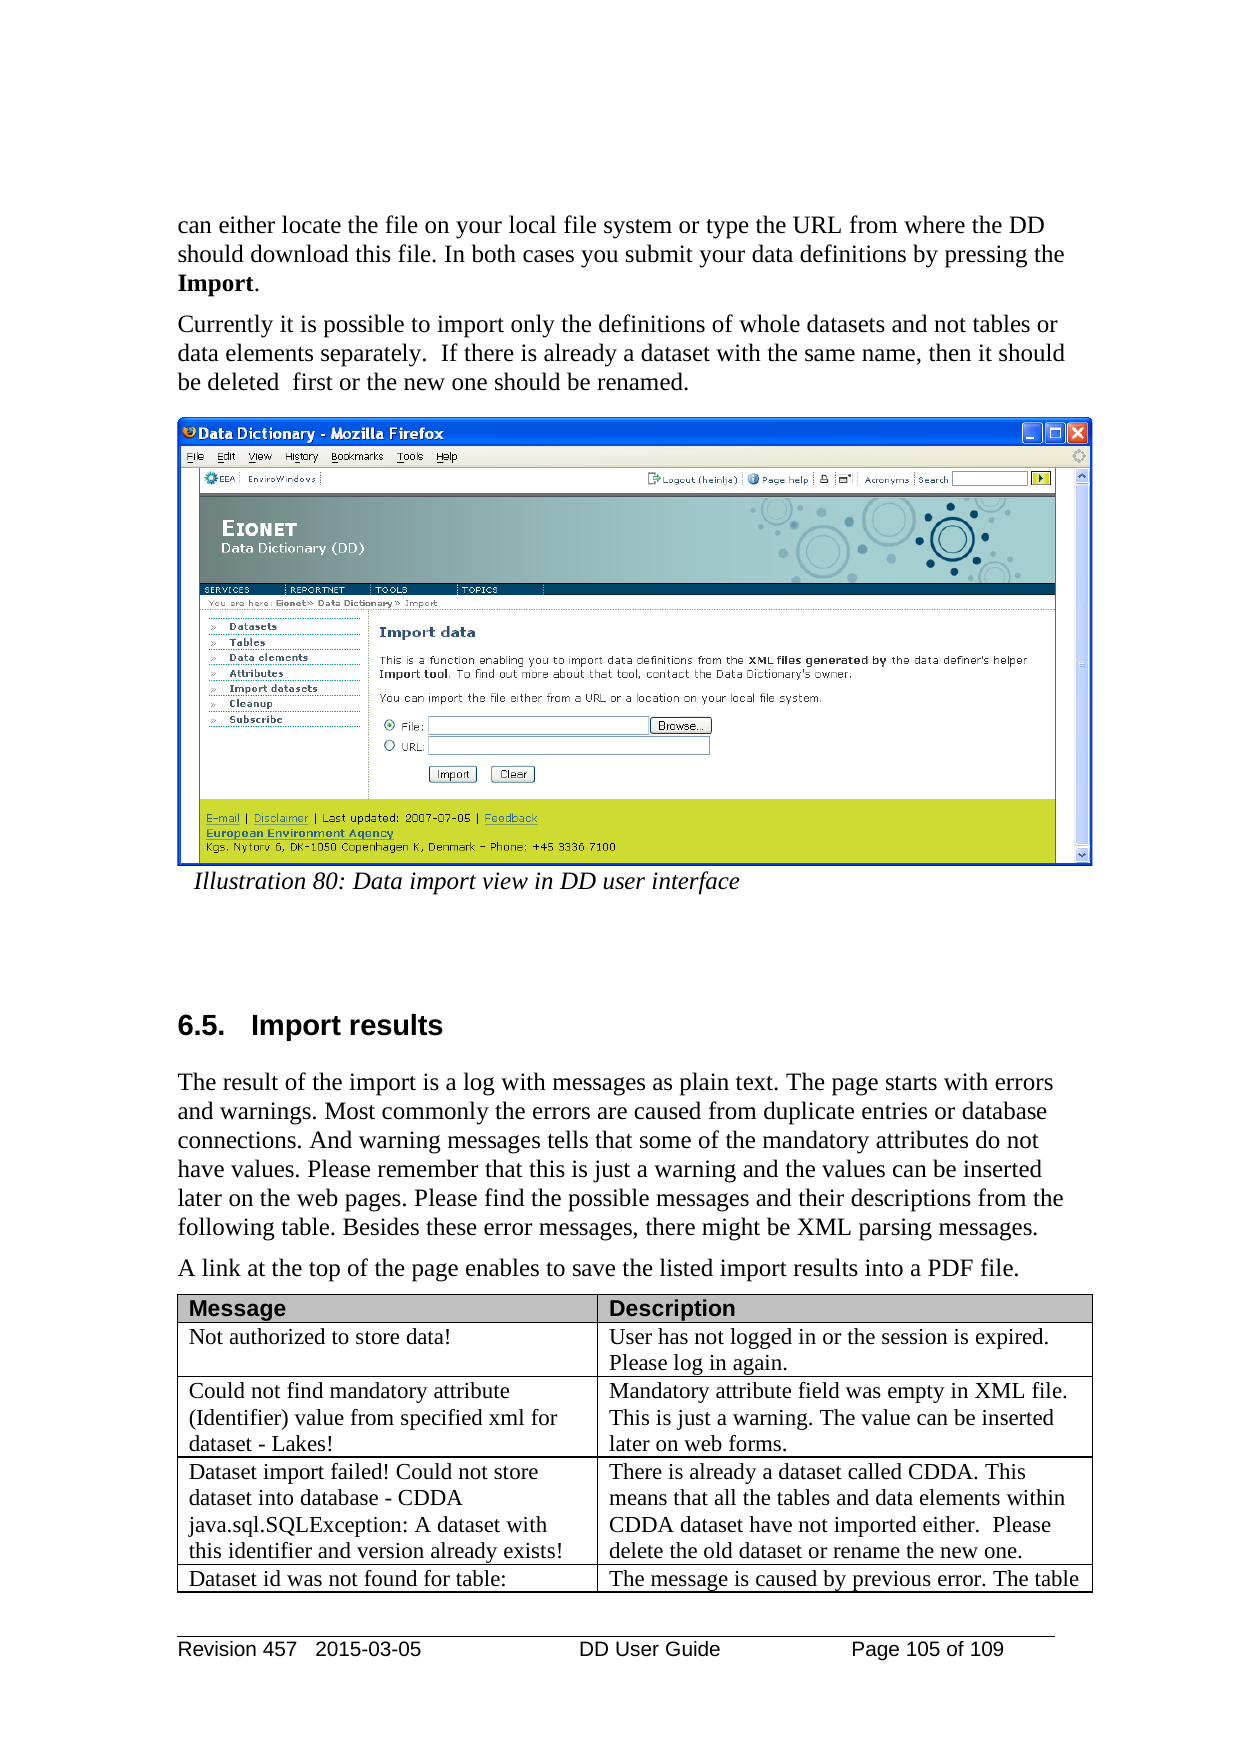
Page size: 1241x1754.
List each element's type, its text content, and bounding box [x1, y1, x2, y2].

table_cell There is already a dataset called CDDA. This means that all the tables and data elements within CDDA dataset have not imported either. Please delete the old dataset or rename the new one. [598, 1458, 1092, 1564]
table_cell Dataset import failed! Could not store dataset into database - CDDA java.sql.SQLException: A dataset with this identifier and version already exists! [178, 1458, 597, 1564]
text Currently it is possible to import only the definitions of whole datasets and not tables or data elements separately. If there is already a dataset with the same name, then it should be deleted first or the new one should be renamed. [177, 309, 1092, 396]
table_header Message [178, 1295, 597, 1322]
table_cell User has not logged in or the session is expired. Please log in again. [598, 1323, 1092, 1376]
table_header Description [598, 1295, 1092, 1322]
table_cell Mandatory attribute field was empty in XML file. This is just a warning. The value can be inserted later on web forms. [598, 1377, 1092, 1456]
subtitle Import results [177, 1008, 1092, 1042]
text can either locate the file on your local file system or type the URL from where the DD should download this file. In both cases you submit your data definitions by pressing the Import. [177, 210, 1092, 297]
picture [177, 417, 1093, 866]
text Illustration 80: Data import view in DD user interface [194, 866, 1076, 895]
table_cell The message is caused by previous error. The table [598, 1565, 1092, 1591]
table_cell Not authorized to store data! [178, 1323, 597, 1376]
table_cell Could not find mandatory attribute (Identifier) value from specified xml for dataset - Lakes! [178, 1377, 597, 1456]
table_cell Dataset id was not found for table: [178, 1565, 597, 1591]
text The result of the import is a log with messages as plain text. The page starts with errors and warnings. Most commonly the errors are caused from duplicate entries or database connections. And warning messages tells that some of the mandatory attributes do not have values. Please remember that this is just a warning and the values can be inserted later on the web pages. Please find the possible messages and their descriptions from the following table. Besides these error messages, there might be XML parsing messages. [177, 1066, 1092, 1241]
text A link at the top of the page enables to save the listed import results into a PDF file. [177, 1253, 1092, 1282]
